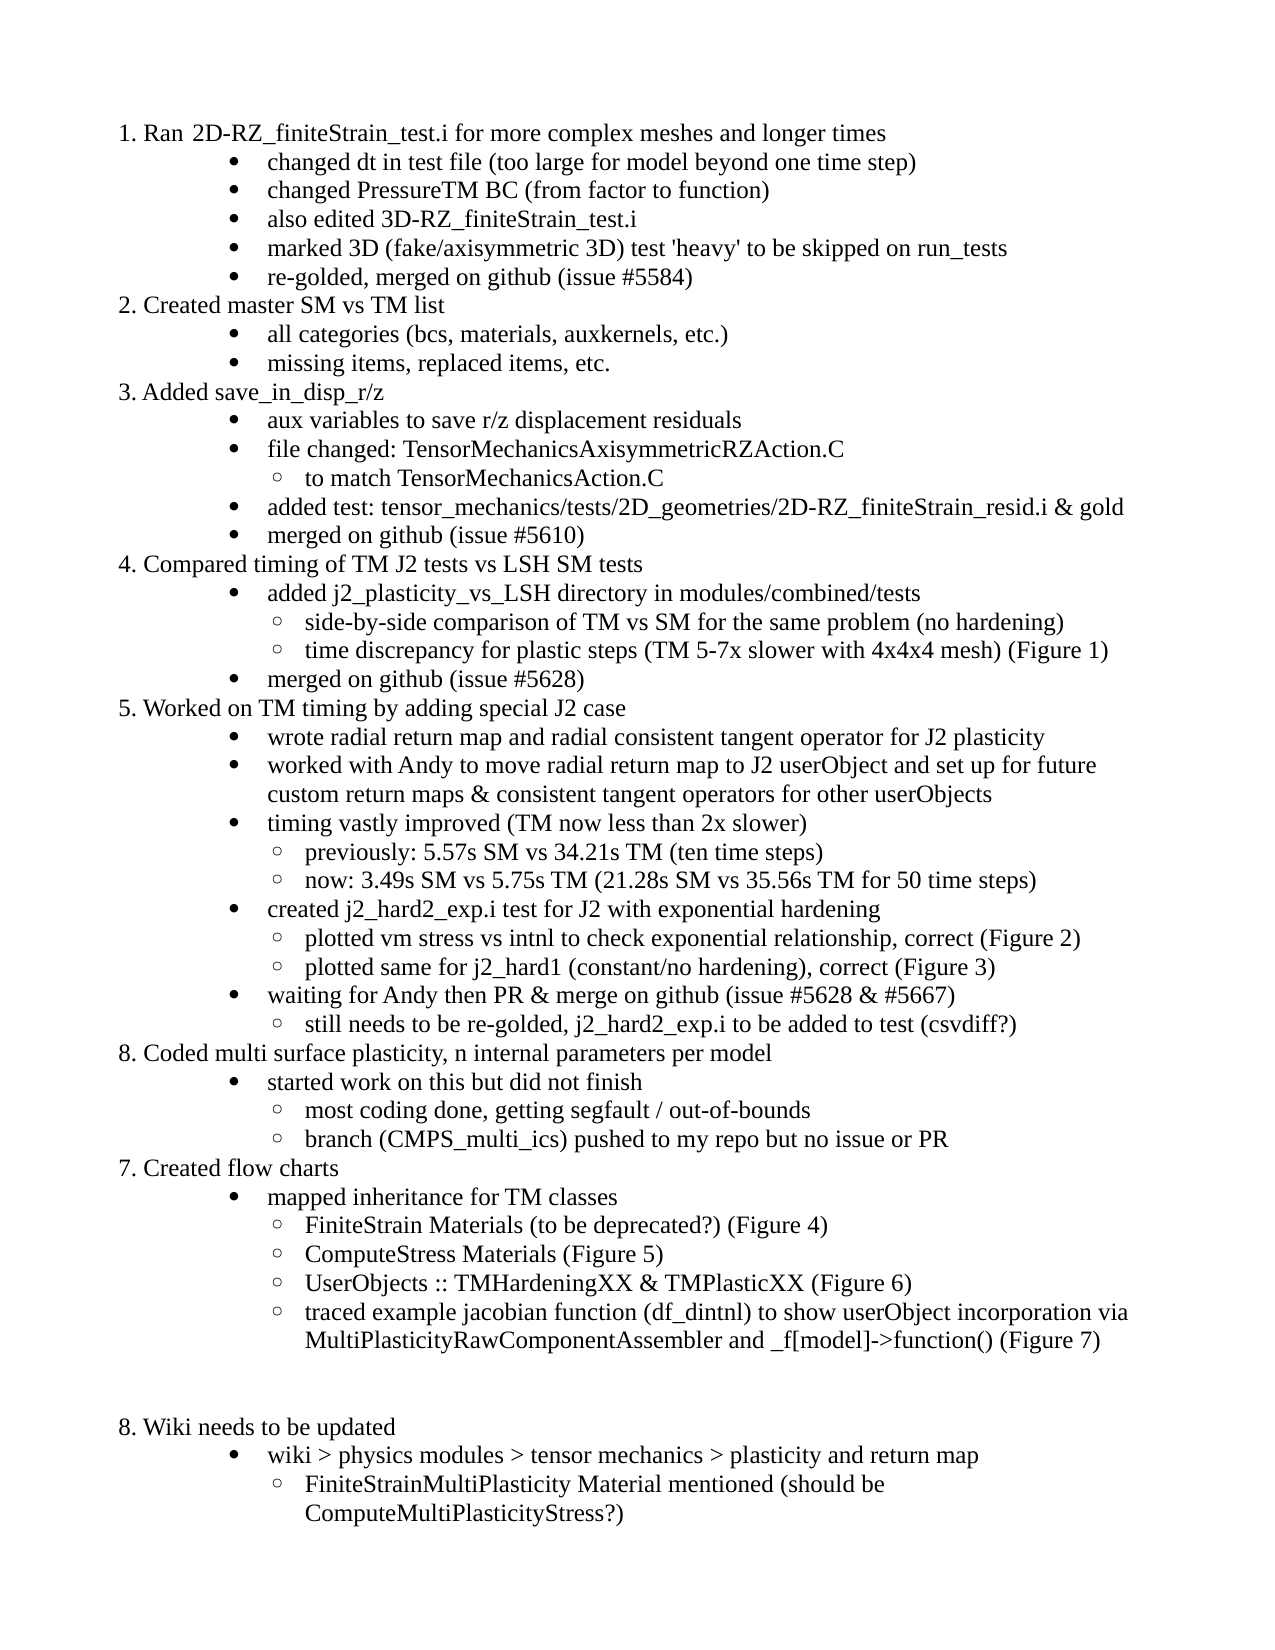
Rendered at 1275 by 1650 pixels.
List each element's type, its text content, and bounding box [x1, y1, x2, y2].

list wiki > physics modules > tensor mechanics > plasticity and return map [229, 1441, 1157, 1469]
text 1. Ran 2D-RZ_finiteStrain_test.i for more complex meshes and longer times [118, 118, 1157, 147]
list started work on this but did not finish [229, 1067, 1157, 1096]
list merged on github (issue #5610) [229, 521, 1157, 549]
list previously: 5.57s SM vs 34.21s TM (ten time steps) [267, 837, 1157, 866]
list traced example jacobian function (df_dintnl) to show userObject incorporation via MultiPlasticityRawComponentAssembler and _f[model]->function() (Figure 7) [267, 1297, 1157, 1354]
list aux variables to save r/z displacement residuals [229, 406, 1157, 434]
list plotted same for j2_hard1 (constant/no hardening), correct (Figure 3) [267, 952, 1157, 981]
list side-by-side comparison of TM vs SM for the same problem (no hardening) [267, 607, 1157, 636]
list FiniteStrainMultiPlasticity Material mentioned (should be ComputeMultiPlasticityStress?) [267, 1469, 1157, 1527]
list branch (CMPS_multi_ics) pushed to my repo but no issue or PR [267, 1124, 1157, 1153]
list also edited 3D-RZ_finiteStrain_test.i [229, 204, 1157, 233]
list merged on github (issue #5628) [229, 664, 1157, 693]
text 5. Worked on TM timing by adding special J2 case [118, 693, 1157, 722]
list still needs to be re-golded, j2_hard2_exp.i to be added to test (csvdiff?) [267, 1009, 1157, 1038]
list to match TensorMechanicsAction.C [267, 463, 1157, 492]
list waiting for Andy then PR & merge on github (issue #5628 & #5667) [229, 981, 1157, 1009]
list wrote radial return map and radial consistent tangent operator for J2 plasticity [229, 722, 1157, 751]
text 2. Created master SM vs TM list [118, 291, 1157, 319]
list changed dt in test file (too large for model beyond one time step) [229, 147, 1157, 176]
text 8. Coded multi surface plasticity, n internal parameters per model [118, 1038, 1157, 1067]
list now: 3.49s SM vs 5.75s TM (21.28s SM vs 35.56s TM for 50 time steps) [267, 866, 1157, 894]
text 8. Wiki needs to be updated [118, 1412, 1157, 1441]
list time discrepancy for plastic steps (TM 5-7x slower with 4x4x4 mesh) (Figure 1) [267, 636, 1157, 664]
list FiniteStrain Materials (to be deprecated?) (Figure 4) [267, 1211, 1157, 1239]
list mapped inheritance for TM classes [229, 1182, 1157, 1211]
list marked 3D (fake/axisymmetric 3D) test 'heavy' to be skipped on run_tests [229, 233, 1157, 262]
list most coding done, getting segfault / out-of-bounds [267, 1096, 1157, 1124]
list UserObjects :: TMHardeningXX & TMPlasticXX (Figure 6) [267, 1268, 1157, 1297]
text 4. Compared timing of TM J2 tests vs LSH SM tests [118, 549, 1157, 578]
list changed PressureTM BC (from factor to function) [229, 176, 1157, 204]
list re-golded, merged on github (issue #5584) [229, 262, 1157, 291]
list all categories (bcs, materials, auxkernels, etc.) [229, 319, 1157, 348]
list added j2_plasticity_vs_LSH directory in modules/combined/tests [229, 578, 1157, 607]
list missing items, replaced items, etc. [229, 348, 1157, 377]
list file changed: TensorMechanicsAxisymmetricRZAction.C [229, 434, 1157, 463]
list worked with Andy to move radial return map to J2 userObject and set up for future custom return maps & consistent tangent operators for other userObjects [229, 751, 1157, 808]
list ComputeStress Materials (Figure 5) [267, 1239, 1157, 1268]
list added test: tensor_mechanics/tests/2D_geometries/2D-RZ_finiteStrain_resid.i & gold [229, 492, 1157, 521]
list timing vastly improved (TM now less than 2x slower) [229, 808, 1157, 837]
list plotted vm stress vs intnl to check exponential relationship, correct (Figure 2) [267, 923, 1157, 952]
text 3. Added save_in_disp_r/z [118, 377, 1157, 406]
list created j2_hard2_exp.i test for J2 with exponential hardening [229, 894, 1157, 923]
text 7. Created flow charts [118, 1153, 1157, 1182]
